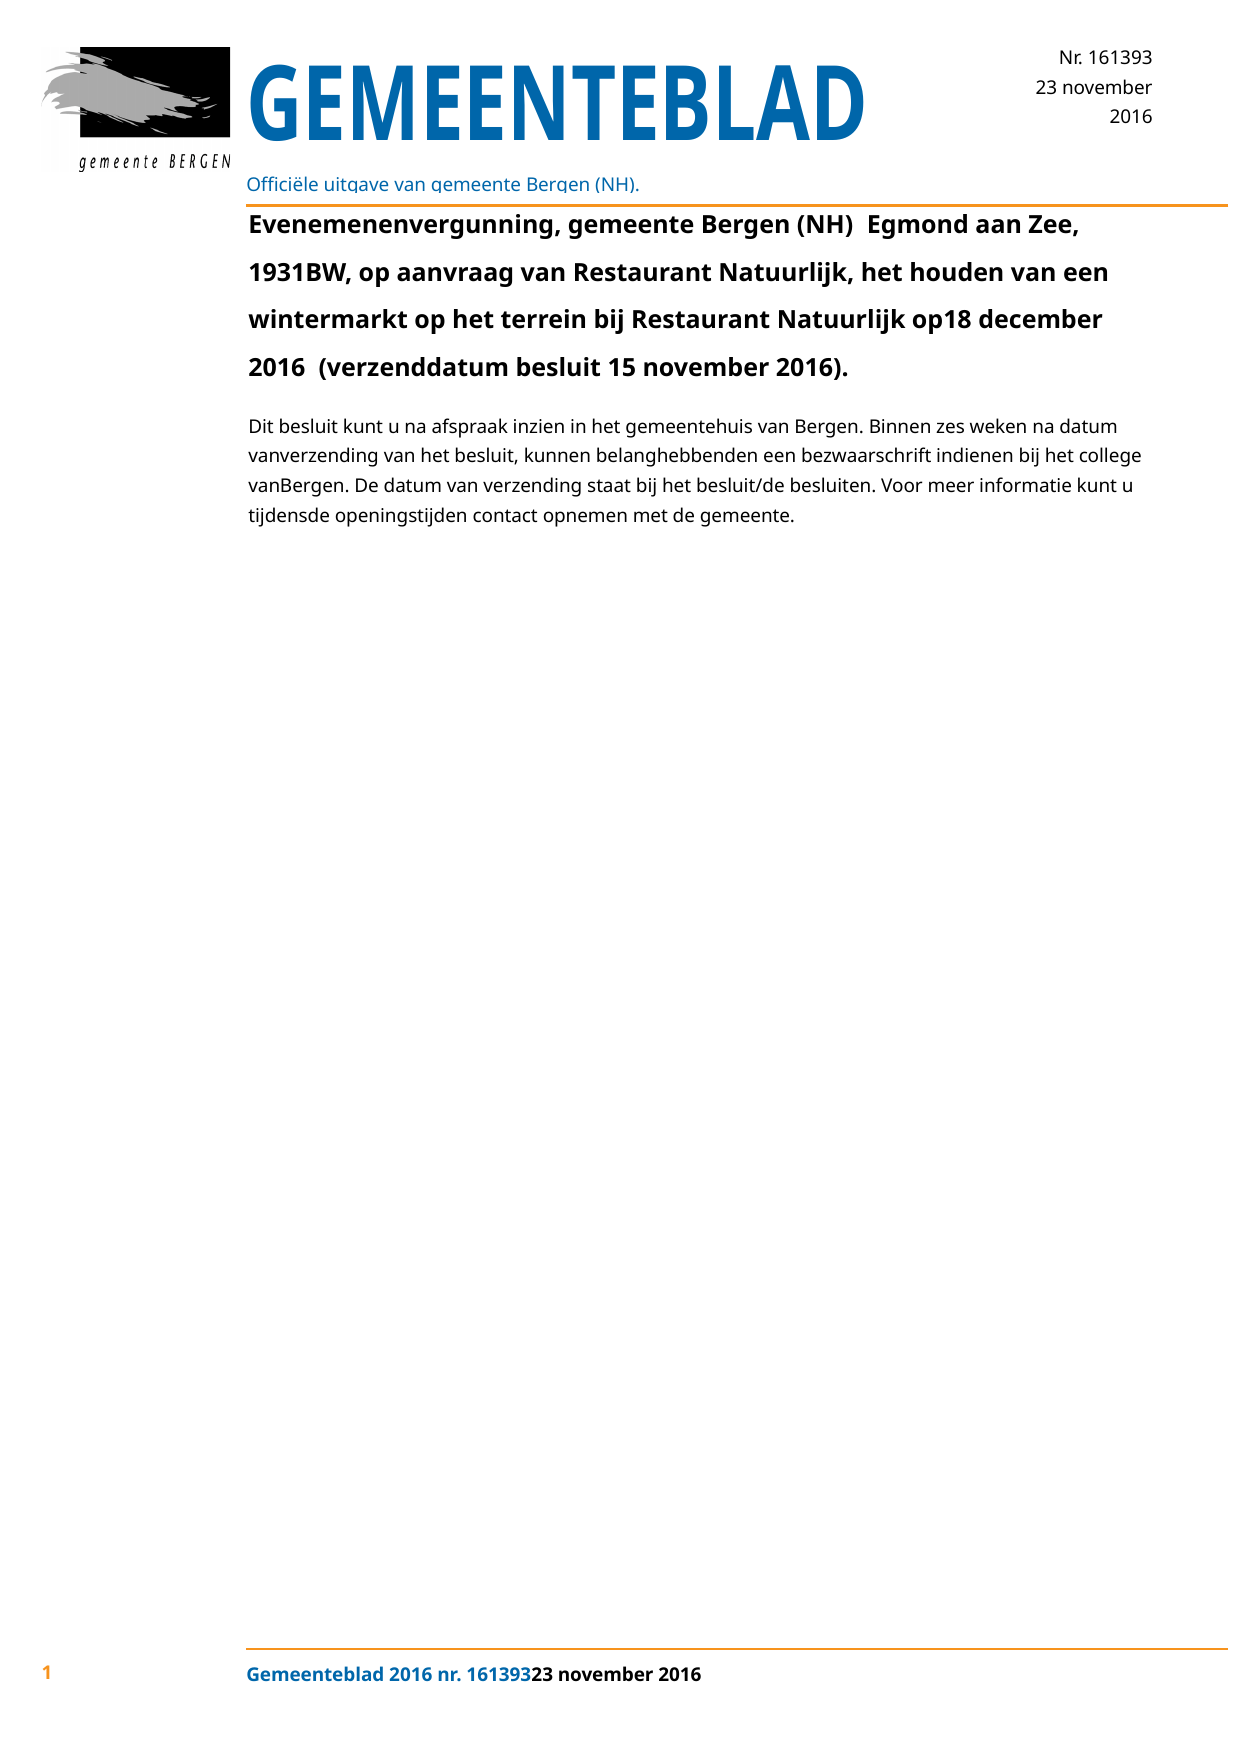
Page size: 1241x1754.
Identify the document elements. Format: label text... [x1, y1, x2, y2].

text Dit besluit kunt u na afspraak inzien in het gemeentehuis van Bergen. Binnen zes weken na datum vanverzending van het besluit, kunnen belanghebbenden een bezwaarschrift indienen bij het college vanBergen. De datum van verzending staat bij het besluit/de besluiten. Voor meer informatie kunt u tijdensde openingstijden contact opnemen met de gemeente. [248, 413, 1152, 528]
text Evenemenenvergunning, gemeente Bergen (NH) Egmond aan Zee, 1931BW, op aanvraag van Restaurant Natuurlijk, het houden van een wintermarkt op het terrein bij Restaurant Natuurlijk op18 december 2016 (verzenddatum besluit 15 november 2016). [248, 207, 1152, 384]
picture [41, 47, 231, 172]
